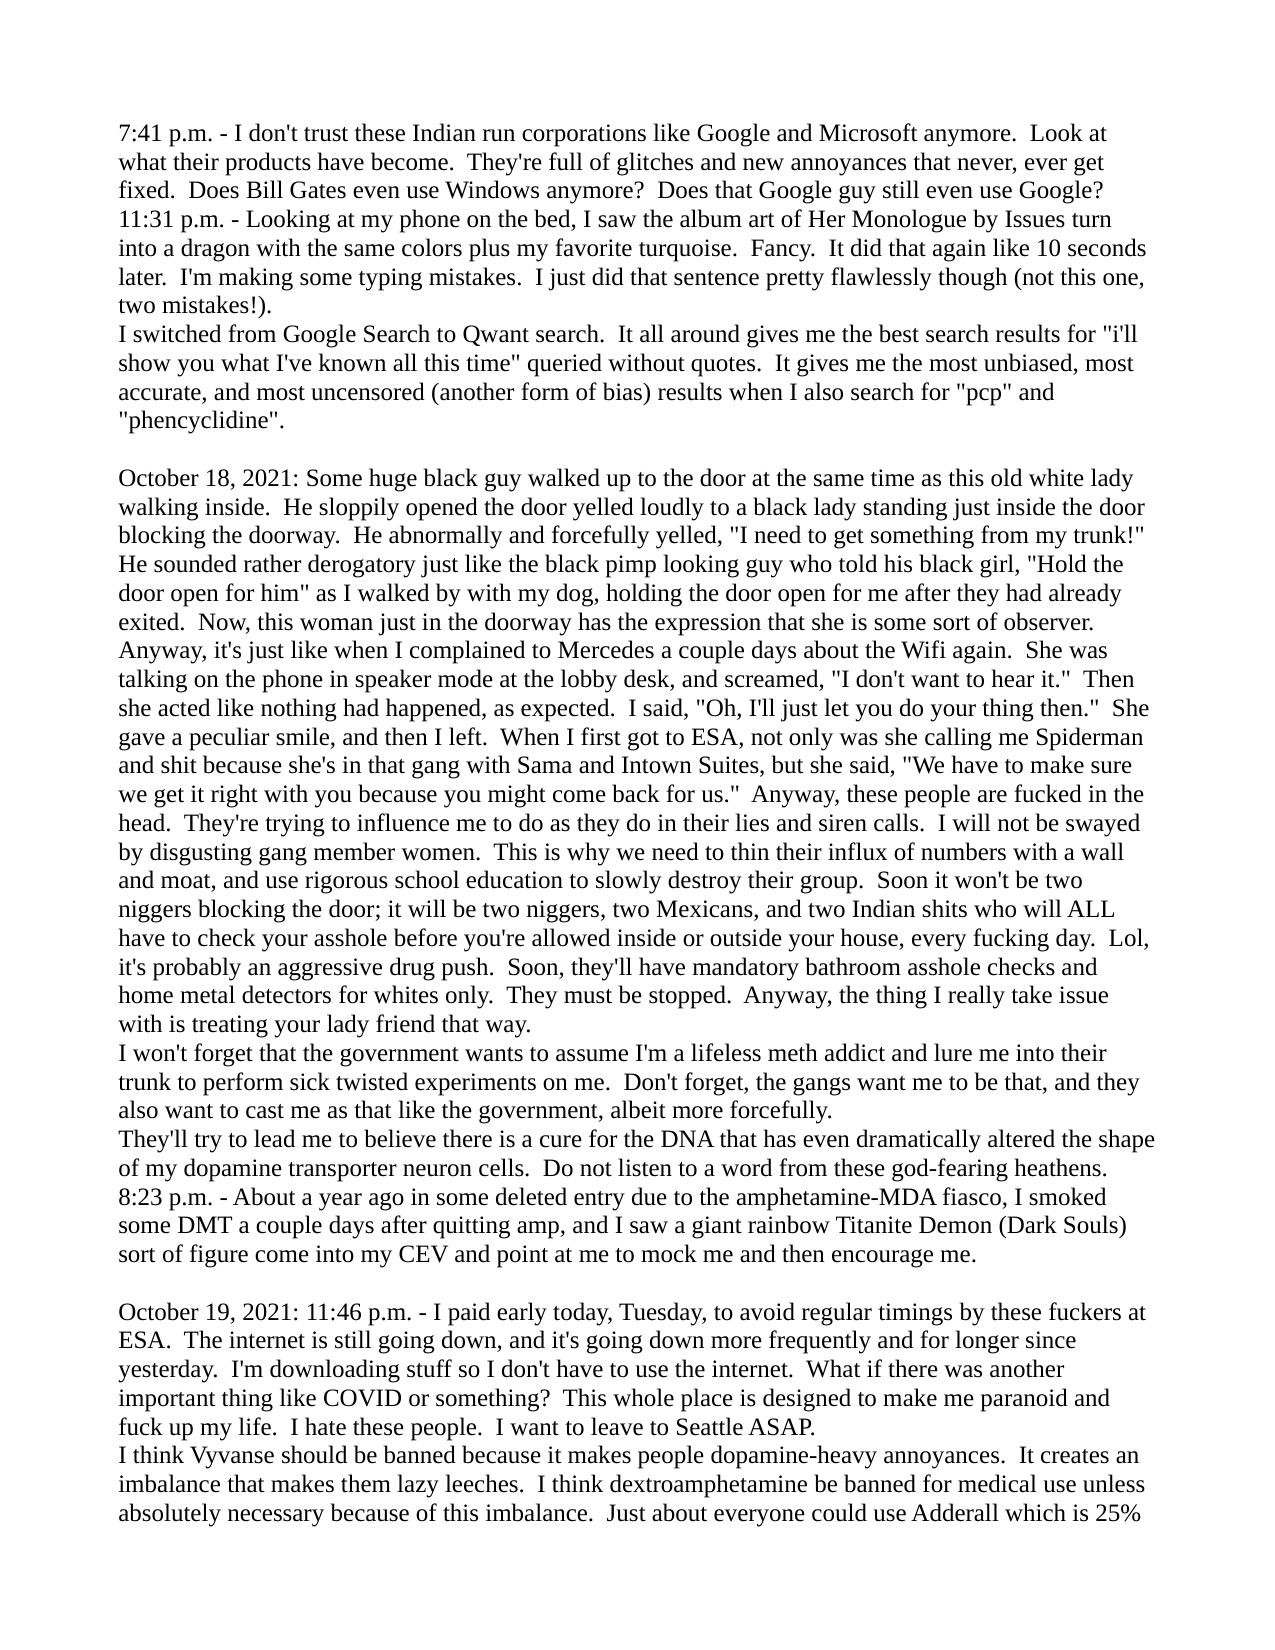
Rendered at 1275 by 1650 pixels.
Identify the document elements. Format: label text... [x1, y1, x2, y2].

text October 19, 2021: 11:46 p.m. - I paid early today, Tuesday, to avoid regular timings by these fuckers at ESA. The internet is still going down, and it's going down more frequently and for longer since yesterday. I'm downloading stuff so I don't have to use the internet. What if there was another important thing like COVID or something? This whole place is designed to make me paranoid and fuck up my life. I hate these people. I want to leave to Seattle ASAP. [118, 1297, 1157, 1441]
text 8:23 p.m. - About a year ago in some deleted entry due to the amphetamine-MDA fiasco, I smoked some DMT a couple days after quitting amp, and I saw a giant rainbow Titanite Demon (Dark Souls) sort of figure come into my CEV and point at me to mock me and then encourage me. [118, 1182, 1157, 1268]
text I won't forget that the government wants to assume I'm a lifeless meth addict and lure me into their trunk to perform sick twisted experiments on me. Don't forget, the gangs want me to be that, and they also want to cast me as that like the government, albeit more forcefully. [118, 1038, 1157, 1124]
text 7:41 p.m. - I don't trust these Indian run corporations like Google and Microsoft anymore. Look at what their products have become. They're full of glitches and new annoyances that never, ever get fixed. Does Bill Gates even use Windows anymore? Does that Google guy still even use Google? [118, 118, 1157, 204]
text October 18, 2021: Some huge black guy walked up to the door at the same time as this old white lady walking inside. He sloppily opened the door yelled loudly to a black lady standing just inside the door blocking the doorway. He abnormally and forcefully yelled, "I need to get something from my trunk!" He sounded rather derogatory just like the black pimp looking guy who told his black girl, "Hold the door open for him" as I walked by with my dog, holding the door open for me after they had already exited. Now, this woman just in the doorway has the expression that she is some sort of observer. Anyway, it's just like when I complained to Mercedes a couple days about the Wifi again. She was talking on the phone in speaker mode at the lobby desk, and screamed, "I don't want to hear it." Then she acted like nothing had happened, as expected. I said, "Oh, I'll just let you do your thing then." She gave a peculiar smile, and then I left. When I first got to ESA, not only was she calling me Spiderman and shit because she's in that gang with Sama and Intown Suites, but she said, "We have to make sure we get it right with you because you might come back for us." Anyway, these people are fucked in the head. They're trying to influence me to do as they do in their lies and siren calls. I will not be swayed by disgusting gang member women. This is why we need to thin their influx of numbers with a wall and moat, and use rigorous school education to slowly destroy their group. Soon it won't be two niggers blocking the door; it will be two niggers, two Mexicans, and two Indian shits who will ALL have to check your asshole before you're allowed inside or outside your house, every fucking day. Lol, it's probably an aggressive drug push. Soon, they'll have mandatory bathroom asshole checks and home metal detectors for whites only. They must be stopped. Anyway, the thing I really take issue with is treating your lady friend that way. [118, 463, 1157, 1038]
text I switched from Google Search to Qwant search. It all around gives me the best search results for "i'll show you what I've known all this time" queried without quotes. It gives me the most unbiased, most accurate, and most uncensored (another form of bias) results when I also search for "pcp" and "phencyclidine". [118, 319, 1157, 434]
text They'll try to lead me to believe there is a cure for the DNA that has even dramatically altered the shape of my dopamine transporter neuron cells. Do not listen to a word from these god-fearing heathens. [118, 1124, 1157, 1182]
text 11:31 p.m. - Looking at my phone on the bed, I saw the album art of Her Monologue by Issues turn into a dragon with the same colors plus my favorite turquoise. Fancy. It did that again like 10 seconds later. I'm making some typing mistakes. I just did that sentence pretty flawlessly though (not this one, two mistakes!). [118, 204, 1157, 319]
text I think Vyvanse should be banned because it makes people dopamine-heavy annoyances. It creates an imbalance that makes them lazy leeches. I think dextroamphetamine be banned for medical use unless absolutely necessary because of this imbalance. Just about everyone could use Adderall which is 25% [118, 1441, 1157, 1527]
